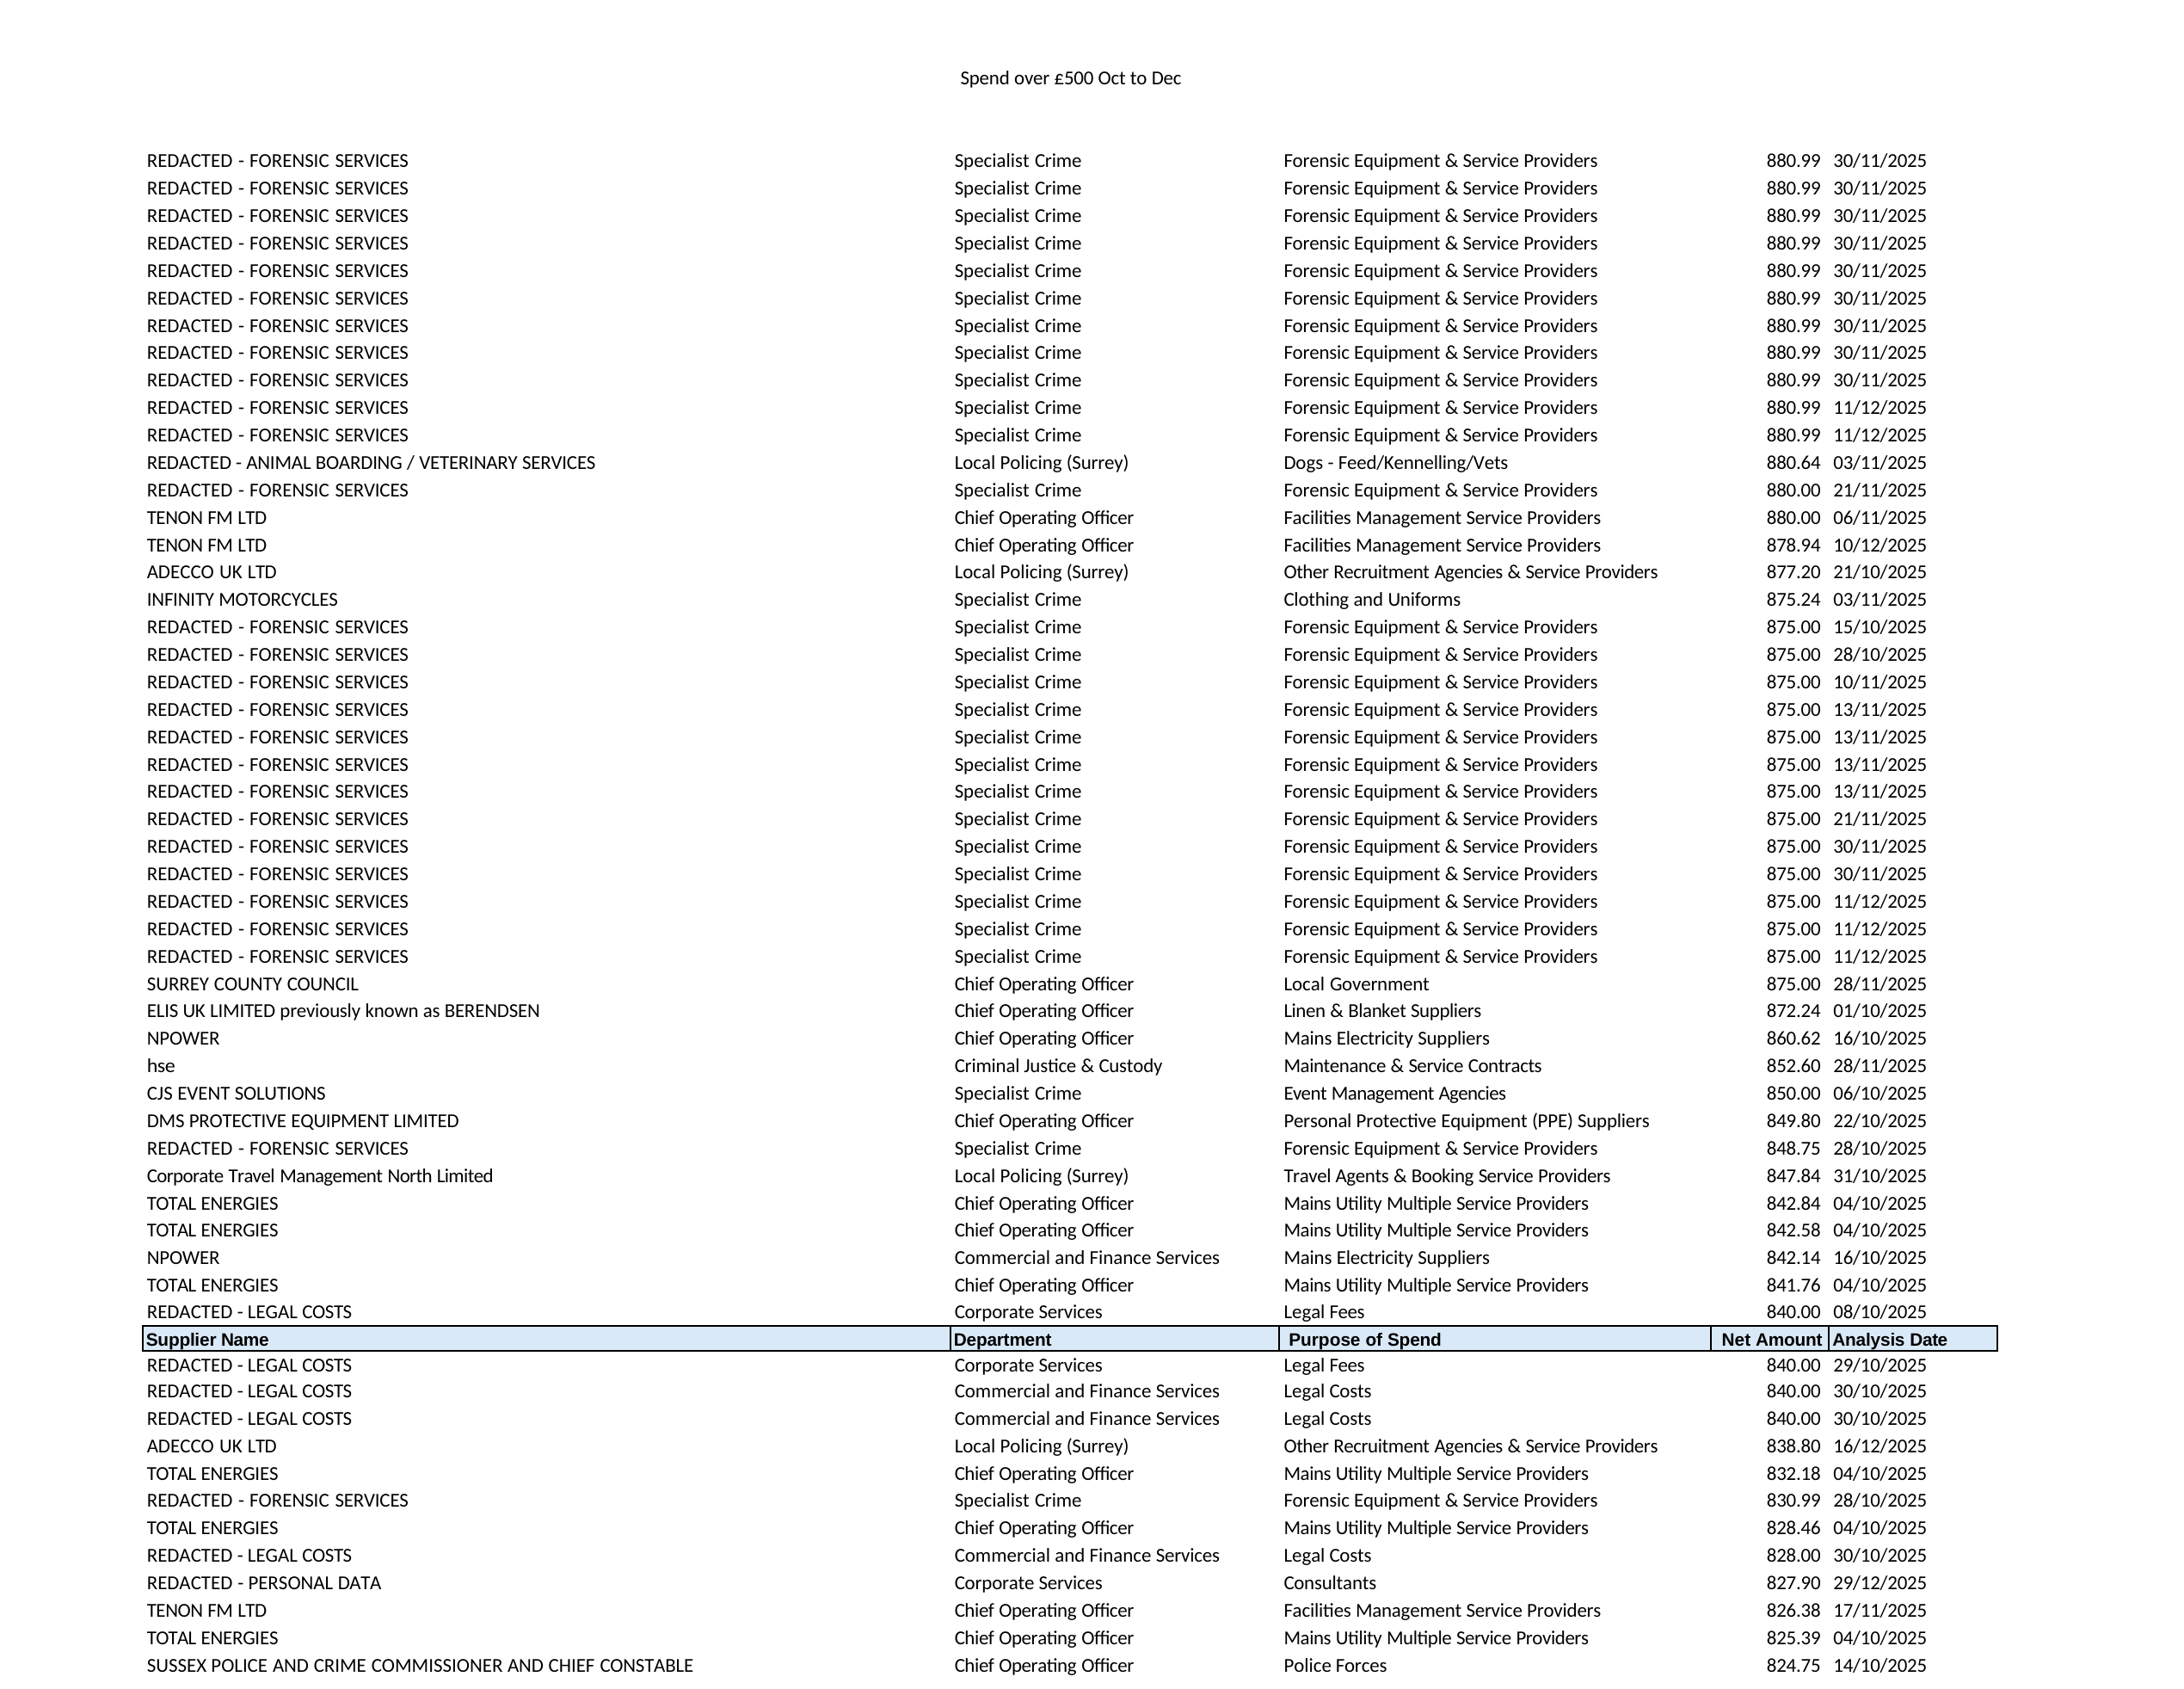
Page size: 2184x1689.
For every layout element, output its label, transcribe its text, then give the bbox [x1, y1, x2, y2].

table_cell Legal Costs [1279, 1377, 1711, 1404]
table_cell 30/11/2025 [1829, 229, 1997, 256]
table_cell 30/11/2025 [1829, 339, 1997, 367]
table_cell Linen & Blanket Suppliers [1279, 997, 1711, 1025]
table_cell Forensic Equipment & Service Providers [1279, 202, 1711, 229]
table_cell Chief Operating Officer [951, 1025, 1279, 1052]
table_cell 842.14 [1711, 1244, 1829, 1272]
table_cell 850.00 [1711, 1080, 1829, 1106]
table_cell REDACTED - FORENSIC SERVICES [143, 833, 950, 860]
table_cell Corporate Services [951, 1569, 1279, 1596]
table_cell 30/10/2025 [1829, 1377, 1997, 1404]
table_cell Specialist Crime [951, 394, 1279, 421]
table_cell 15/10/2025 [1829, 613, 1997, 640]
table_cell Mains Utility Multiple Service Providers [1279, 1217, 1711, 1244]
table_cell Corporate Services [951, 1299, 1279, 1324]
table_cell 875.00 [1711, 970, 1829, 997]
table_cell Specialist Crime [951, 586, 1279, 613]
table_cell 10/12/2025 [1829, 531, 1997, 558]
table_cell 11/12/2025 [1829, 394, 1997, 421]
table_cell Chief Operating Officer [951, 1189, 1279, 1217]
table_cell 13/11/2025 [1829, 695, 1997, 723]
table_cell Event Management Agencies [1279, 1080, 1711, 1106]
table_cell Commercial and Finance Services [951, 1404, 1279, 1432]
table_cell 880.99 [1711, 202, 1829, 229]
table_cell 840.00 [1711, 1352, 1829, 1377]
table_cell 830.99 [1711, 1487, 1829, 1514]
table_cell REDACTED - FORENSIC SERVICES [143, 311, 950, 339]
table_cell DMS PROTECTIVE EQUIPMENT LIMITED [143, 1106, 950, 1134]
table_cell Commercial and Finance Services [951, 1244, 1279, 1272]
table_cell 880.99 [1711, 422, 1829, 448]
table_cell 880.99 [1711, 147, 1829, 175]
table_cell 30/11/2025 [1829, 147, 1997, 175]
table_cell 30/11/2025 [1829, 202, 1997, 229]
table_cell Mains Utility Multiple Service Providers [1279, 1514, 1711, 1542]
table_cell REDACTED - PERSONAL DATA [143, 1569, 950, 1596]
table_header Supplier Name [144, 1327, 950, 1350]
table_cell 828.46 [1711, 1514, 1829, 1542]
table_cell Specialist Crime [951, 833, 1279, 860]
table_cell 28/10/2025 [1829, 1134, 1997, 1162]
table_cell REDACTED - FORENSIC SERVICES [143, 394, 950, 421]
table_cell TENON FM LTD [143, 1596, 950, 1624]
table_cell Specialist Crime [951, 229, 1279, 256]
table_cell Commercial and Finance Services [951, 1542, 1279, 1569]
table_cell 840.00 [1711, 1404, 1829, 1432]
table_cell Forensic Equipment & Service Providers [1279, 311, 1711, 339]
table_cell Specialist Crime [951, 256, 1279, 284]
table_cell Mains Utility Multiple Service Providers [1279, 1272, 1711, 1298]
table_cell 10/11/2025 [1829, 668, 1997, 695]
table_cell Legal Fees [1279, 1352, 1711, 1377]
table_cell 875.00 [1711, 942, 1829, 970]
table_cell Chief Operating Officer [951, 503, 1279, 531]
table_cell Specialist Crime [951, 860, 1279, 887]
table_cell 11/12/2025 [1829, 887, 1997, 915]
table_cell Chief Operating Officer [951, 1106, 1279, 1134]
table_cell 875.00 [1711, 833, 1829, 860]
table_cell Legal Costs [1279, 1404, 1711, 1432]
table_cell 30/10/2025 [1829, 1542, 1997, 1569]
table_cell 880.99 [1711, 311, 1829, 339]
table_cell REDACTED - LEGAL COSTS [143, 1542, 950, 1569]
table_cell Personal Protective Equipment (PPE) Suppliers [1279, 1106, 1711, 1134]
table_cell Forensic Equipment & Service Providers [1279, 1134, 1711, 1162]
table_cell 11/12/2025 [1829, 942, 1997, 970]
table_cell REDACTED - FORENSIC SERVICES [143, 284, 950, 311]
table_cell Local Policing (Surrey) [951, 1162, 1279, 1189]
table_cell REDACTED - FORENSIC SERVICES [143, 915, 950, 942]
table_cell 08/10/2025 [1829, 1299, 1997, 1324]
table_cell 28/10/2025 [1829, 641, 1997, 668]
table_cell Chief Operating Officer [951, 531, 1279, 558]
table_cell TOTAL ENERGIES [143, 1514, 950, 1542]
table_cell 11/12/2025 [1829, 422, 1997, 448]
table_cell Specialist Crime [951, 641, 1279, 668]
table_cell TOTAL ENERGIES [143, 1459, 950, 1487]
table_cell 877.20 [1711, 558, 1829, 586]
table_cell Local Government [1279, 970, 1711, 997]
table_cell 04/10/2025 [1829, 1189, 1997, 1217]
table_cell Legal Costs [1279, 1542, 1711, 1569]
table_cell 860.62 [1711, 1025, 1829, 1052]
table_cell Specialist Crime [951, 915, 1279, 942]
table_cell REDACTED - FORENSIC SERVICES [143, 202, 950, 229]
table_cell REDACTED - FORENSIC SERVICES [143, 339, 950, 367]
table_cell 16/10/2025 [1829, 1025, 1997, 1052]
table_cell 872.24 [1711, 997, 1829, 1025]
table_cell REDACTED - FORENSIC SERVICES [143, 422, 950, 448]
table_cell 880.99 [1711, 367, 1829, 394]
table_cell ELIS UK LIMITED previously known as BERENDSEN [143, 997, 950, 1025]
table_cell 842.58 [1711, 1217, 1829, 1244]
table_cell 22/10/2025 [1829, 1106, 1997, 1134]
table_cell NPOWER [143, 1244, 950, 1272]
table_cell Forensic Equipment & Service Providers [1279, 887, 1711, 915]
table_cell SURREY COUNTY COUNCIL [143, 970, 950, 997]
table_cell Forensic Equipment & Service Providers [1279, 723, 1711, 750]
table_cell Specialist Crime [951, 805, 1279, 833]
table_cell Forensic Equipment & Service Providers [1279, 229, 1711, 256]
table_cell Forensic Equipment & Service Providers [1279, 778, 1711, 805]
table_header Net Amount [1712, 1327, 1828, 1350]
table_cell Specialist Crime [951, 367, 1279, 394]
table_cell REDACTED - FORENSIC SERVICES [143, 695, 950, 723]
table_cell 841.76 [1711, 1272, 1829, 1298]
table_cell Chief Operating Officer [951, 1272, 1279, 1298]
table_cell 30/11/2025 [1829, 175, 1997, 201]
table_cell REDACTED - LEGAL COSTS [143, 1299, 950, 1324]
table_cell Forensic Equipment & Service Providers [1279, 750, 1711, 778]
table_cell 875.00 [1711, 778, 1829, 805]
table_cell ADECCO UK LTD [143, 558, 950, 586]
table_cell 31/10/2025 [1829, 1162, 1997, 1189]
table_cell NPOWER [143, 1025, 950, 1052]
table_cell Local Policing (Surrey) [951, 558, 1279, 586]
table_cell Forensic Equipment & Service Providers [1279, 256, 1711, 284]
table_cell 838.80 [1711, 1432, 1829, 1459]
table_cell 875.00 [1711, 641, 1829, 668]
table_cell 880.64 [1711, 448, 1829, 476]
table_cell Consultants [1279, 1569, 1711, 1596]
table_cell 840.00 [1711, 1299, 1829, 1324]
table_cell Forensic Equipment & Service Providers [1279, 915, 1711, 942]
table_cell 827.90 [1711, 1569, 1829, 1596]
table_cell 30/11/2025 [1829, 284, 1997, 311]
table_cell REDACTED - FORENSIC SERVICES [143, 723, 950, 750]
table_cell Forensic Equipment & Service Providers [1279, 284, 1711, 311]
table_cell Other Recruitment Agencies & Service Providers [1279, 1432, 1711, 1459]
table_cell 30/11/2025 [1829, 833, 1997, 860]
table_cell TOTAL ENERGIES [143, 1624, 950, 1651]
table_cell 04/10/2025 [1829, 1624, 1997, 1651]
table_header Purpose of Spend [1280, 1327, 1710, 1350]
table_cell 11/12/2025 [1829, 915, 1997, 942]
table_cell TENON FM LTD [143, 503, 950, 531]
table_cell 21/11/2025 [1829, 476, 1997, 503]
table_cell Local Policing (Surrey) [951, 448, 1279, 476]
table_cell Facilities Management Service Providers [1279, 531, 1711, 558]
table_cell Specialist Crime [951, 887, 1279, 915]
table_cell 30/11/2025 [1829, 256, 1997, 284]
table_cell Forensic Equipment & Service Providers [1279, 613, 1711, 640]
table_cell 849.80 [1711, 1106, 1829, 1134]
table_cell Mains Electricity Suppliers [1279, 1025, 1711, 1052]
table_cell 17/11/2025 [1829, 1596, 1997, 1624]
table_cell 30/11/2025 [1829, 860, 1997, 887]
table_cell 30/11/2025 [1829, 367, 1997, 394]
table_cell 13/11/2025 [1829, 750, 1997, 778]
table_cell Chief Operating Officer [951, 1596, 1279, 1624]
table_cell 875.00 [1711, 695, 1829, 723]
table_cell Forensic Equipment & Service Providers [1279, 394, 1711, 421]
table_cell 13/11/2025 [1829, 723, 1997, 750]
table_cell TOTAL ENERGIES [143, 1217, 950, 1244]
table_cell Corporate Services [951, 1352, 1279, 1377]
table_cell Mains Utility Multiple Service Providers [1279, 1459, 1711, 1487]
table_cell 832.18 [1711, 1459, 1829, 1487]
table_cell Forensic Equipment & Service Providers [1279, 695, 1711, 723]
table_cell TOTAL ENERGIES [143, 1272, 950, 1298]
table_cell 16/10/2025 [1829, 1244, 1997, 1272]
table_cell 880.00 [1711, 503, 1829, 531]
table_cell REDACTED - FORENSIC SERVICES [143, 778, 950, 805]
table_cell Forensic Equipment & Service Providers [1279, 668, 1711, 695]
table_cell Specialist Crime [951, 1080, 1279, 1106]
table_cell Facilities Management Service Providers [1279, 1596, 1711, 1624]
table_cell 30/10/2025 [1829, 1404, 1997, 1432]
table_cell 880.99 [1711, 284, 1829, 311]
table_cell Specialist Crime [951, 1134, 1279, 1162]
table_cell Specialist Crime [951, 613, 1279, 640]
table_cell 875.24 [1711, 586, 1829, 613]
table_cell Forensic Equipment & Service Providers [1279, 942, 1711, 970]
table_cell Specialist Crime [951, 476, 1279, 503]
table_cell 29/12/2025 [1829, 1569, 1997, 1596]
table_cell 04/10/2025 [1829, 1272, 1997, 1298]
table_cell Dogs - Feed/Kennelling/Vets [1279, 448, 1711, 476]
table_cell Forensic Equipment & Service Providers [1279, 367, 1711, 394]
table_cell Forensic Equipment & Service Providers [1279, 147, 1711, 175]
table_cell 840.00 [1711, 1377, 1829, 1404]
table_cell SUSSEX POLICE AND CRIME COMMISSIONER AND CHIEF CONSTABLE [143, 1651, 950, 1679]
table_cell Clothing and Uniforms [1279, 586, 1711, 613]
table_cell Specialist Crime [951, 750, 1279, 778]
table_cell 28/11/2025 [1829, 1052, 1997, 1079]
table_cell Specialist Crime [951, 202, 1279, 229]
table_header Department [951, 1327, 1278, 1350]
table_cell Maintenance & Service Contracts [1279, 1052, 1711, 1079]
table_cell Specialist Crime [951, 1487, 1279, 1514]
table_cell 04/10/2025 [1829, 1459, 1997, 1487]
table_cell Forensic Equipment & Service Providers [1279, 339, 1711, 367]
table_cell Local Policing (Surrey) [951, 1432, 1279, 1459]
table_cell 824.75 [1711, 1651, 1829, 1679]
table_cell 875.00 [1711, 915, 1829, 942]
table_cell REDACTED - FORENSIC SERVICES [143, 860, 950, 887]
table_cell Forensic Equipment & Service Providers [1279, 422, 1711, 448]
table_cell Specialist Crime [951, 284, 1279, 311]
table_cell 28/11/2025 [1829, 970, 1997, 997]
table_cell 875.00 [1711, 750, 1829, 778]
table_cell 28/10/2025 [1829, 1487, 1997, 1514]
table_cell 875.00 [1711, 613, 1829, 640]
table_cell 875.00 [1711, 723, 1829, 750]
table_cell INFINITY MOTORCYCLES [143, 586, 950, 613]
table_cell Chief Operating Officer [951, 997, 1279, 1025]
table_cell REDACTED - FORENSIC SERVICES [143, 476, 950, 503]
table_cell REDACTED - FORENSIC SERVICES [143, 805, 950, 833]
table_cell Corporate Travel Management North Limited [143, 1162, 950, 1189]
table_cell REDACTED - FORENSIC SERVICES [143, 613, 950, 640]
table_cell 880.99 [1711, 394, 1829, 421]
table_cell Specialist Crime [951, 175, 1279, 201]
table_cell Specialist Crime [951, 723, 1279, 750]
table_cell 828.00 [1711, 1542, 1829, 1569]
table_cell Travel Agents & Booking Service Providers [1279, 1162, 1711, 1189]
table_cell Forensic Equipment & Service Providers [1279, 476, 1711, 503]
table_cell 29/10/2025 [1829, 1352, 1997, 1377]
table_cell Chief Operating Officer [951, 1459, 1279, 1487]
table_cell 04/10/2025 [1829, 1514, 1997, 1542]
table_cell Specialist Crime [951, 695, 1279, 723]
table_cell Forensic Equipment & Service Providers [1279, 175, 1711, 201]
table_cell REDACTED - FORENSIC SERVICES [143, 750, 950, 778]
table_cell 826.38 [1711, 1596, 1829, 1624]
table_cell Chief Operating Officer [951, 970, 1279, 997]
table_cell 847.84 [1711, 1162, 1829, 1189]
table_cell 880.99 [1711, 175, 1829, 201]
table_cell Chief Operating Officer [951, 1217, 1279, 1244]
table_cell TENON FM LTD [143, 531, 950, 558]
table_cell REDACTED - FORENSIC SERVICES [143, 887, 950, 915]
table_cell 21/10/2025 [1829, 558, 1997, 586]
table_cell 878.94 [1711, 531, 1829, 558]
table_cell 880.99 [1711, 256, 1829, 284]
table_cell Specialist Crime [951, 668, 1279, 695]
table_cell REDACTED - FORENSIC SERVICES [143, 1134, 950, 1162]
table_cell Specialist Crime [951, 339, 1279, 367]
table_cell Forensic Equipment & Service Providers [1279, 805, 1711, 833]
table_cell 30/11/2025 [1829, 311, 1997, 339]
table_cell REDACTED - FORENSIC SERVICES [143, 668, 950, 695]
table_cell REDACTED - LEGAL COSTS [143, 1352, 950, 1377]
table_cell 06/10/2025 [1829, 1080, 1997, 1106]
table_cell 880.00 [1711, 476, 1829, 503]
table_cell Facilities Management Service Providers [1279, 503, 1711, 531]
table_cell 875.00 [1711, 860, 1829, 887]
table_cell TOTAL ENERGIES [143, 1189, 950, 1217]
table_cell 14/10/2025 [1829, 1651, 1997, 1679]
table_cell 875.00 [1711, 805, 1829, 833]
table_cell Specialist Crime [951, 422, 1279, 448]
table_cell REDACTED - ANIMAL BOARDING / VETERINARY SERVICES [143, 448, 950, 476]
table_cell Criminal Justice & Custody [951, 1052, 1279, 1079]
table_cell REDACTED - FORENSIC SERVICES [143, 256, 950, 284]
table_cell REDACTED - LEGAL COSTS [143, 1404, 950, 1432]
table_cell Chief Operating Officer [951, 1514, 1279, 1542]
table_cell Forensic Equipment & Service Providers [1279, 641, 1711, 668]
table_cell 875.00 [1711, 887, 1829, 915]
table_cell 03/11/2025 [1829, 448, 1997, 476]
table_cell 03/11/2025 [1829, 586, 1997, 613]
table_cell hse [143, 1052, 950, 1079]
table_cell Mains Utility Multiple Service Providers [1279, 1189, 1711, 1217]
table_cell 04/10/2025 [1829, 1217, 1997, 1244]
table_cell 13/11/2025 [1829, 778, 1997, 805]
table_cell 875.00 [1711, 668, 1829, 695]
table_cell REDACTED - FORENSIC SERVICES [143, 229, 950, 256]
table_cell REDACTED - FORENSIC SERVICES [143, 1487, 950, 1514]
table_cell Specialist Crime [951, 942, 1279, 970]
table_cell REDACTED - FORENSIC SERVICES [143, 147, 950, 175]
table_cell 880.99 [1711, 339, 1829, 367]
table_cell 852.60 [1711, 1052, 1829, 1079]
table_cell Specialist Crime [951, 778, 1279, 805]
table_cell REDACTED - FORENSIC SERVICES [143, 942, 950, 970]
table_cell 825.39 [1711, 1624, 1829, 1651]
table_header Analysis Date [1830, 1327, 1996, 1350]
table_cell Chief Operating Officer [951, 1624, 1279, 1651]
table_cell Police Forces [1279, 1651, 1711, 1679]
table_cell REDACTED - FORENSIC SERVICES [143, 175, 950, 201]
table_cell CJS EVENT SOLUTIONS [143, 1080, 950, 1106]
table_cell Commercial and Finance Services [951, 1377, 1279, 1404]
table_cell 06/11/2025 [1829, 503, 1997, 531]
table_cell ADECCO UK LTD [143, 1432, 950, 1459]
table_cell Other Recruitment Agencies & Service Providers [1279, 558, 1711, 586]
table_cell 16/12/2025 [1829, 1432, 1997, 1459]
table_cell 21/11/2025 [1829, 805, 1997, 833]
table_cell 848.75 [1711, 1134, 1829, 1162]
table_cell Specialist Crime [951, 311, 1279, 339]
table_cell REDACTED - FORENSIC SERVICES [143, 367, 950, 394]
table_cell Mains Utility Multiple Service Providers [1279, 1624, 1711, 1651]
table_cell Mains Electricity Suppliers [1279, 1244, 1711, 1272]
table_cell 01/10/2025 [1829, 997, 1997, 1025]
table_cell Forensic Equipment & Service Providers [1279, 1487, 1711, 1514]
table_cell REDACTED - LEGAL COSTS [143, 1377, 950, 1404]
table_cell Forensic Equipment & Service Providers [1279, 860, 1711, 887]
table_cell Chief Operating Officer [951, 1651, 1279, 1679]
table_cell Specialist Crime [951, 147, 1279, 175]
table_cell Legal Fees [1279, 1299, 1711, 1324]
table_cell Forensic Equipment & Service Providers [1279, 833, 1711, 860]
table_cell 842.84 [1711, 1189, 1829, 1217]
table_cell 880.99 [1711, 229, 1829, 256]
table_cell REDACTED - FORENSIC SERVICES [143, 641, 950, 668]
